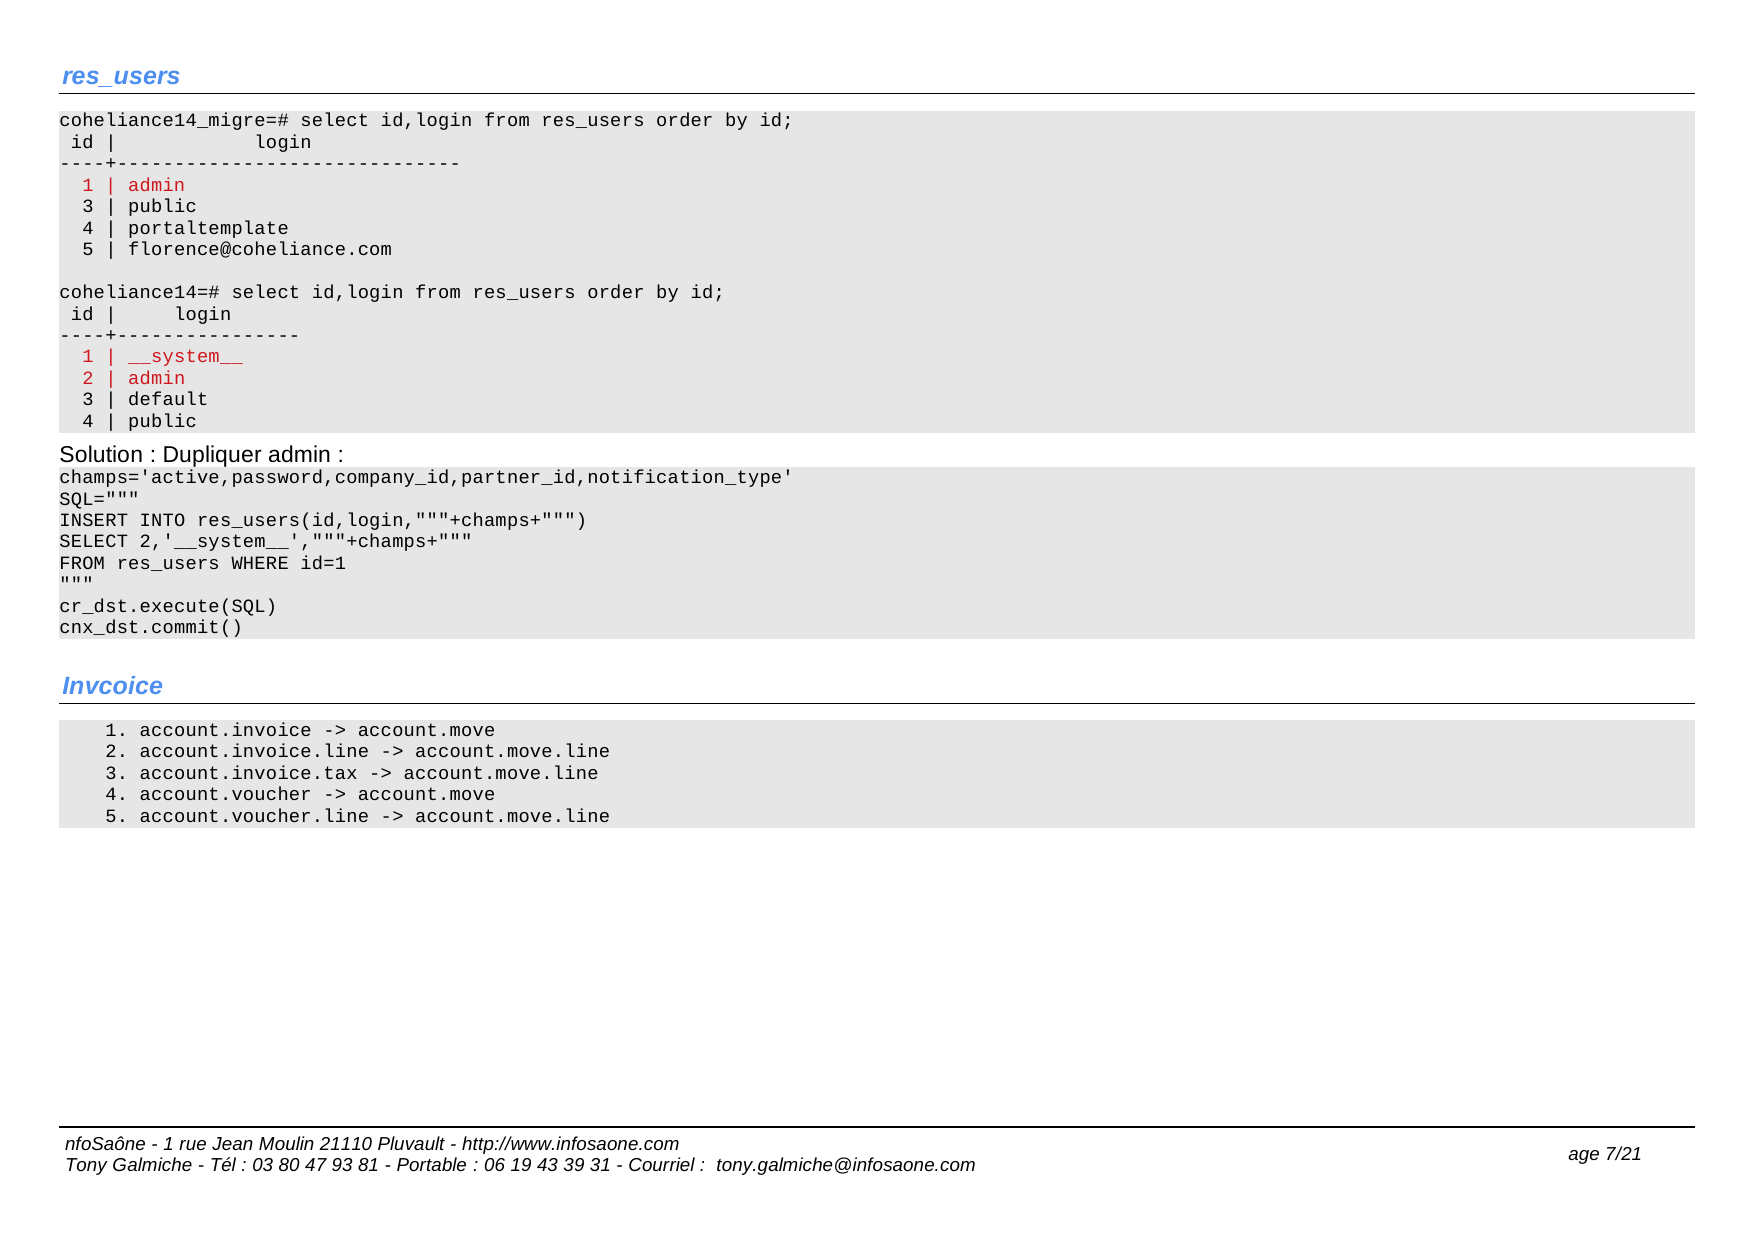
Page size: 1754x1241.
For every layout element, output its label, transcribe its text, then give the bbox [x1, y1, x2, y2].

text ----+------------------------------ [59, 154, 1695, 175]
text SQL=""" [59, 489, 1695, 510]
text 4 | portaltemplate [59, 218, 1695, 239]
text 1 | __system__ [59, 347, 1695, 368]
text 3 | public [59, 197, 1695, 218]
text cnx_dst.commit() [59, 618, 1695, 639]
text 1. account.invoice -> account.move [59, 720, 1695, 742]
text 3 | default [59, 390, 1695, 411]
text id | login [59, 132, 1695, 154]
text INSERT INTO res_users(id,login,"""+champs+""") [59, 510, 1695, 532]
text SELECT 2,'__system__',"""+champs+""" [59, 532, 1695, 553]
text 2 | admin [59, 368, 1695, 390]
subtitle Invcoice [59, 669, 1695, 703]
subtitle res_users [59, 59, 1695, 93]
text cr_dst.execute(SQL) [59, 596, 1695, 618]
text 4 | public [59, 411, 1695, 433]
text 2. account.invoice.line -> account.move.line [59, 742, 1695, 763]
text champs='active,password,company_id,partner_id,notification_type' [59, 467, 1695, 489]
text 3. account.invoice.tax -> account.move.line [59, 763, 1695, 785]
text id | login [59, 304, 1695, 325]
text 4. account.voucher -> account.move [59, 785, 1695, 806]
text coheliance14=# select id,login from res_users order by id; [59, 282, 1695, 304]
text coheliance14_migre=# select id,login from res_users order by id; [59, 111, 1695, 132]
text 1 | admin [59, 175, 1695, 197]
text FROM res_users WHERE id=1 [59, 553, 1695, 575]
text """ [59, 575, 1695, 596]
text Solution : Dupliquer admin : [59, 441, 1695, 467]
text ----+---------------- [59, 325, 1695, 347]
text 5 | florence@coheliance.com [59, 239, 1695, 261]
text 5. account.voucher.line -> account.move.line [59, 806, 1695, 828]
